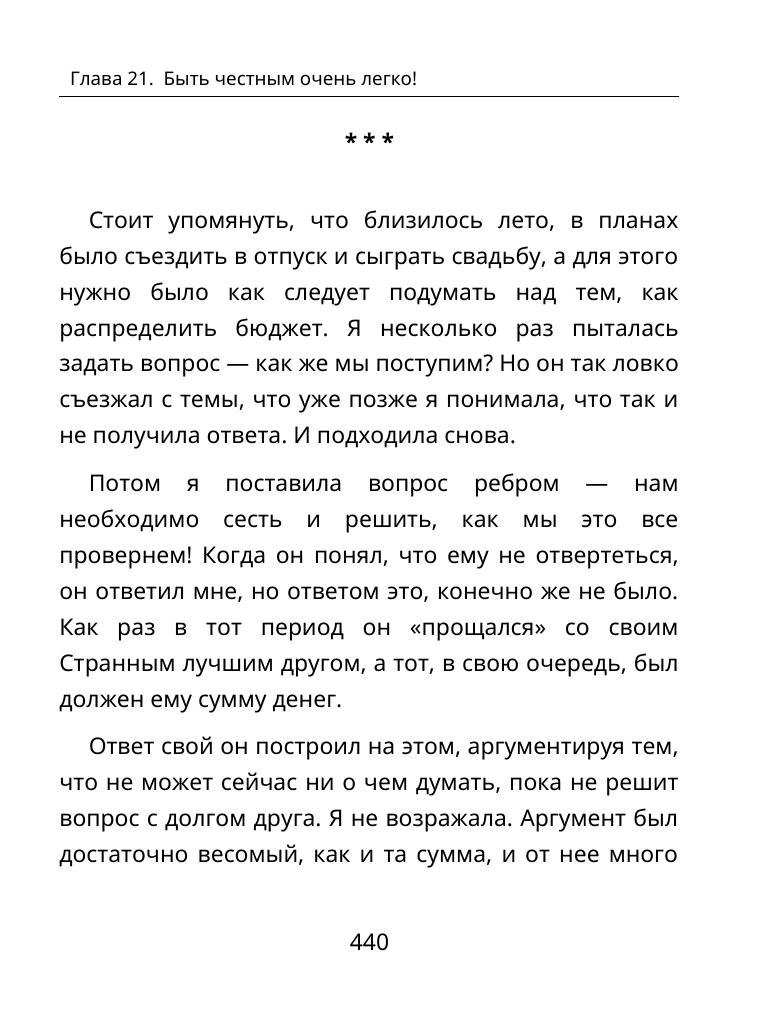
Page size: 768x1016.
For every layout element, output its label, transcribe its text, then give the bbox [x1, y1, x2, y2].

text Ответ свой он построил на этом, аргументируя тем, что не может сейчас ни о чем думать, пока не решит вопрос с долгом друга. Я не возражала. Аргумент был достаточно весомый, как и та сумма, и от нее много [59, 730, 679, 869]
text Потом я поставила вопрос ребром — нам необходимо сесть и решить, как мы это все провернем! Когда он понял, что ему не отвертеться, он ответил мне, но ответом это, конечно же не было. Как раз в тот период он «прощался» со своим Странным лучшим другом, а тот, в свою очередь, был должен ему сумму денег. [59, 467, 679, 714]
text Стоит упомянуть, что близилось лето, в планах было съездить в отпуск и сыграть свадьбу, а для этого нужно было как следует подумать над тем, как распределить бюджет. Я несколько раз пыталась задать вопрос — как же мы поступим? Но он так ловко съезжал с темы, что уже позже я понимала, что так и не получила ответа. И подходила снова. [59, 204, 679, 451]
subtitle * * * [59, 126, 679, 157]
